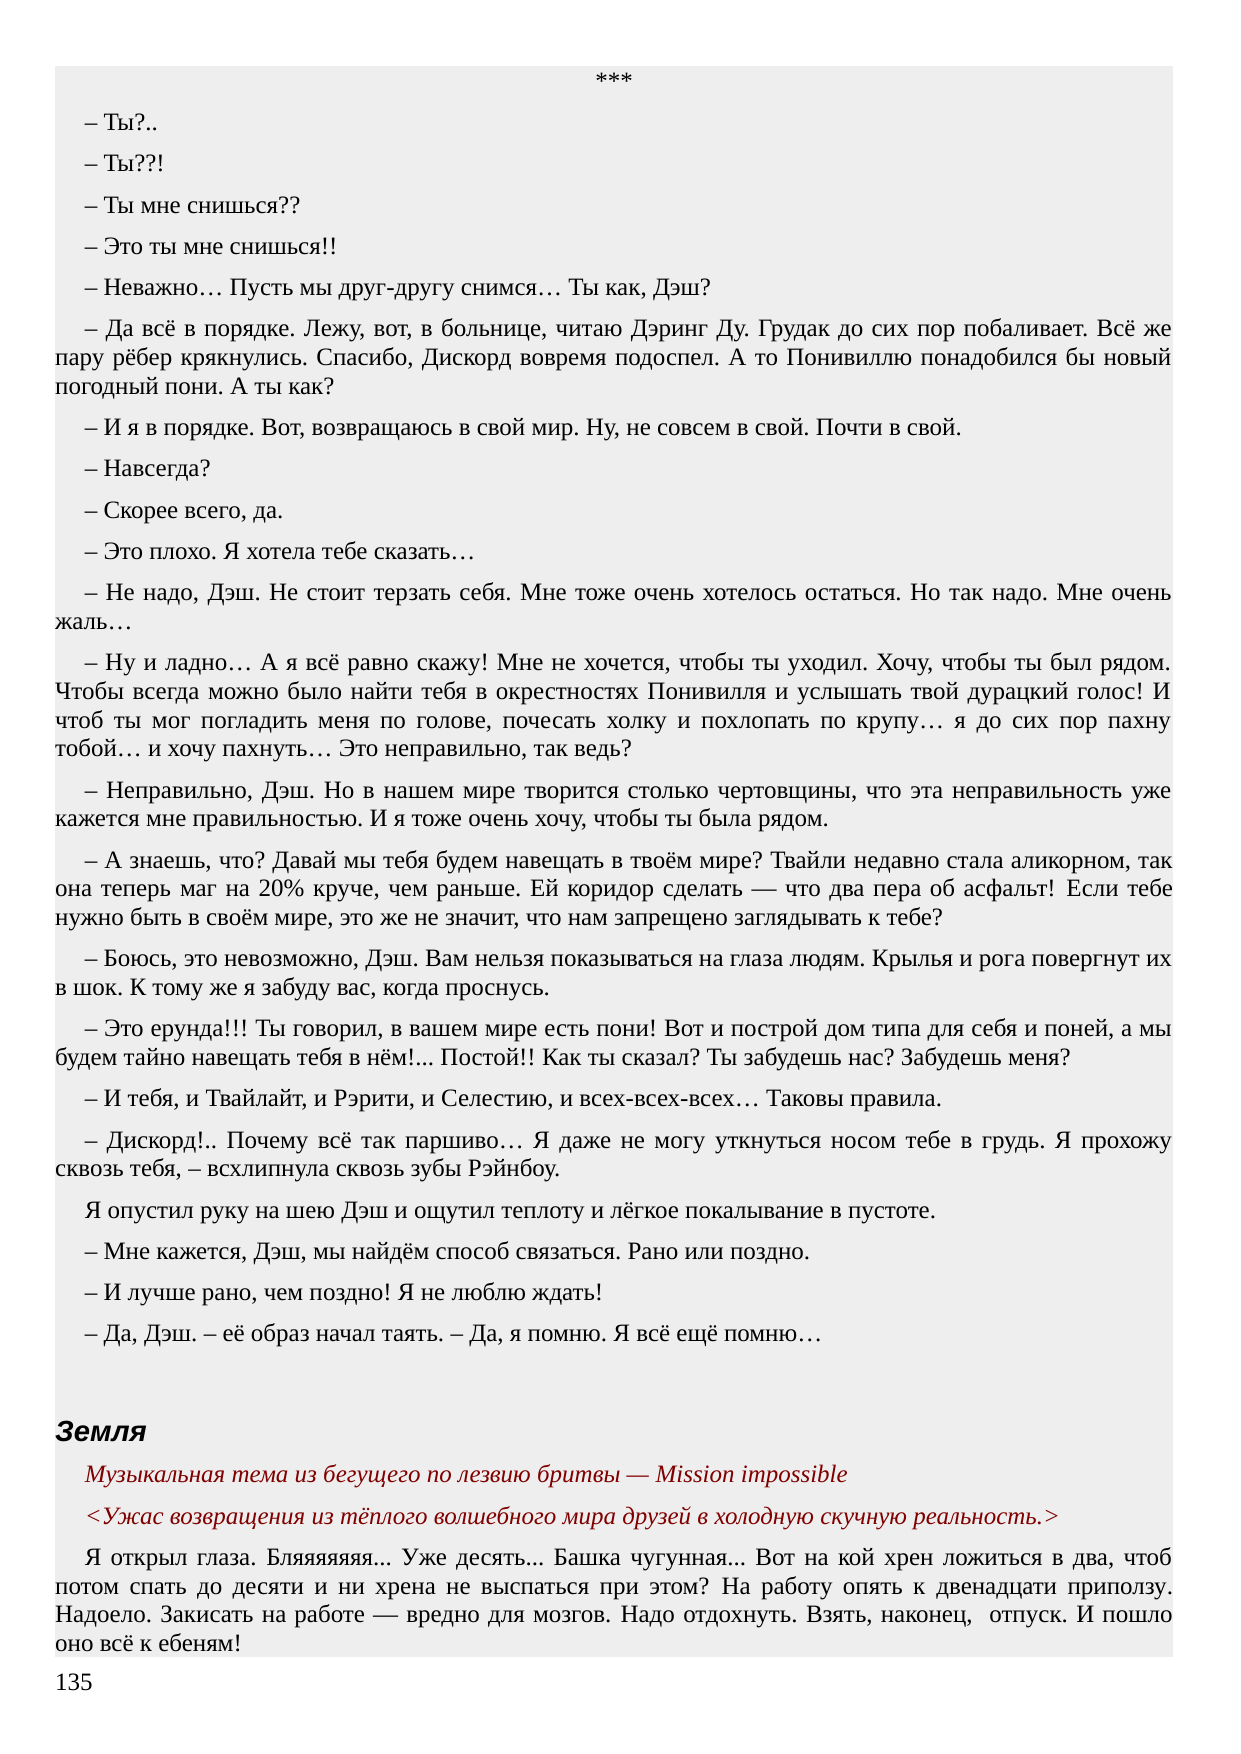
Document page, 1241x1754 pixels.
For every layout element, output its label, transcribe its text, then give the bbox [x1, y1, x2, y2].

text Я опустил руку на шею Дэш и ощутил теплоту и лёгкое покалывание в пустоте. [55, 1195, 1173, 1223]
text – Ты мне снишься?? [55, 190, 1173, 218]
text – Неважно… Пусть мы друг-другу снимся… Ты как, Дэш? [55, 272, 1173, 301]
text – Не надо, Дэш. Не стоит терзать себя. Мне тоже очень хотелось остаться. Но так надо. Мне очень жаль… [55, 577, 1173, 635]
text – Скорее всего, да. [55, 495, 1173, 523]
text – Ты??! [55, 148, 1173, 177]
text – Навсегда? [55, 453, 1173, 482]
text – Ты?.. [55, 107, 1173, 136]
text – Это плохо. Я хотела тебе сказать… [55, 536, 1173, 565]
text – Дискорд!.. Почему всё так паршиво… Я даже не могу уткнуться носом тебе в грудь. Я прохожу сквозь тебя, – всхлипнула сквозь зубы Рэйнбоу. [55, 1125, 1173, 1182]
text – А знаешь, что? Давай мы тебя будем навещать в твоём мире? Твайли недавно стала аликорном, так она теперь маг на 20% круче, чем раньше. Ей коридор сделать — что два пера об асфальт! Если тебе нужно быть в своём мире, это же не значит, что нам запрещено заглядывать к тебе? [55, 845, 1173, 931]
text – Неправильно, Дэш. Но в нашем мире творится столько чертовщины, что эта неправильность уже кажется мне правильностью. И я тоже очень хочу, чтобы ты была рядом. [55, 775, 1173, 832]
text – Это ты мне снишься!! [55, 231, 1173, 260]
text – Мне кажется, Дэш, мы найдём способ связаться. Рано или поздно. [55, 1236, 1173, 1265]
text – И я в порядке. Вот, возвращаюсь в свой мир. Ну, не совсем в свой. Почти в свой. [55, 412, 1173, 441]
text Музыкальная тема из бегущего по лезвию бритвы — Mission impossible [55, 1459, 1173, 1488]
text – Боюсь, это невозможно, Дэш. Вам нельзя показываться на глаза людям. Крылья и рога повергнут их в шок. К тому же я забуду вас, когда проснусь. [55, 943, 1173, 1001]
text <Ужас возвращения из тёплого волшебного мира друзей в холодную скучную реальность.> [55, 1501, 1173, 1529]
text – И лучше рано, чем поздно! Я не люблю ждать! [55, 1277, 1173, 1306]
text *** [55, 66, 1173, 95]
text Я открыл глаза. Бляяяяяяя... Уже десять... Башка чугунная... Вот на кой хрен ложиться в два, чтоб потом спать до десяти и ни хрена не выспаться при этом? На работу опять к двенадцати приползу. Надоело. Закисать на работе — вредно для мозгов. Надо отдохнуть. Взять, наконец, отпуск. И пошло оно всё к ебеням! [55, 1542, 1173, 1657]
text – И тебя, и Твайлайт, и Рэрити, и Селестию, и всех-всех-всех… Таковы правила. [55, 1083, 1173, 1112]
text – Это ерунда!!! Ты говорил, в вашем мире есть пони! Вот и построй дом типа для себя и поней, а мы будем тайно навещать тебя в нём!... Постой!! Как ты сказал? Ты забудешь нас? Забудешь меня? [55, 1013, 1173, 1071]
subtitle Земля [55, 1413, 1173, 1447]
text – Да, Дэш. – её образ начал таять. – Да, я помню. Я всё ещё помню… [55, 1318, 1173, 1347]
text – Ну и ладно… А я всё равно скажу! Мне не хочется, чтобы ты уходил. Хочу, чтобы ты был рядом. Чтобы всегда можно было найти тебя в окрестностях Понивилля и услышать твой дурацкий голос! И чтоб ты мог погладить меня по голове, почесать холку и похлопать по крупу… я до сих пор пахну тобой… и хочу пахнуть… Это неправильно, так ведь? [55, 647, 1173, 762]
text – Да всё в порядке. Лежу, вот, в больнице, читаю Дэринг Ду. Грудак до сих пор побаливает. Всё же пару рёбер крякнулись. Спасибо, Дискорд вовремя подоспел. А то Понивиллю понадобился бы новый погодный пони. А ты как? [55, 313, 1173, 400]
